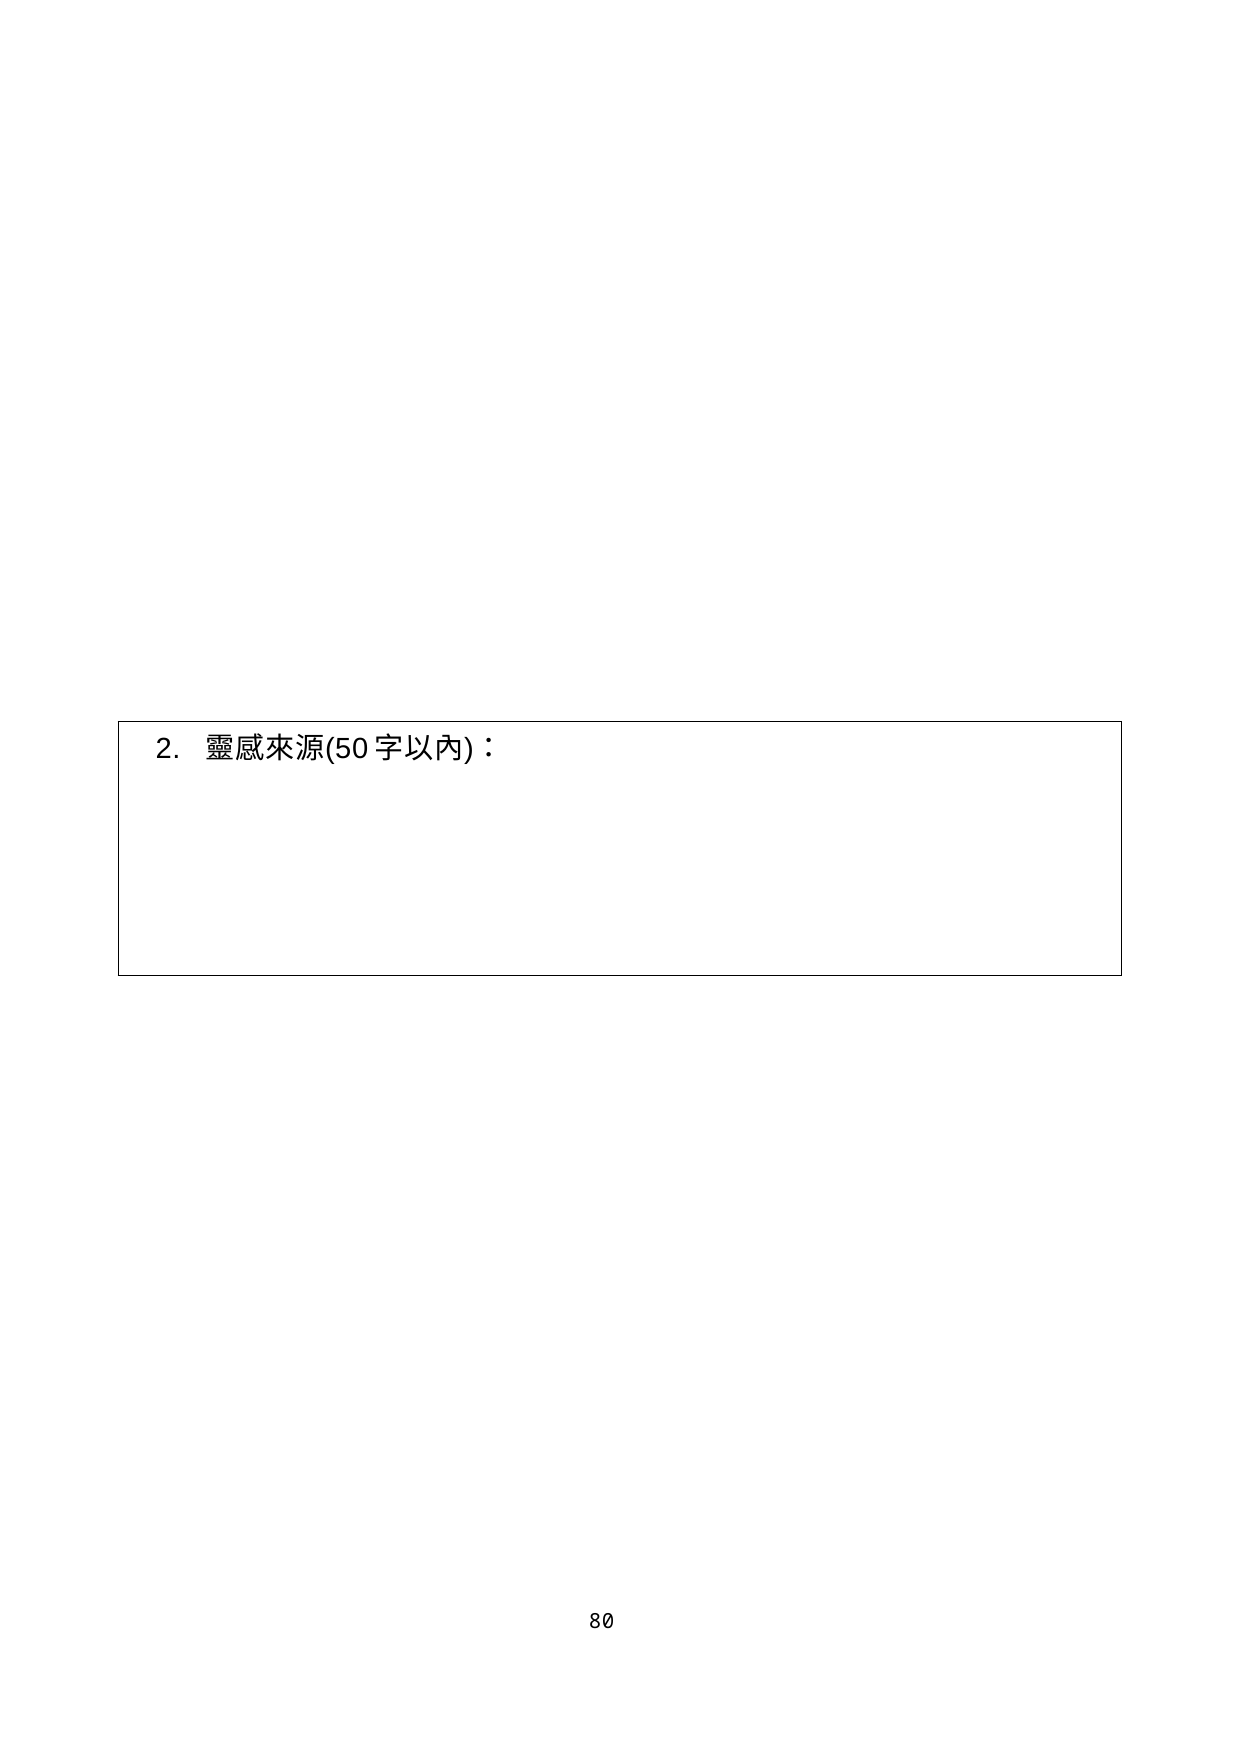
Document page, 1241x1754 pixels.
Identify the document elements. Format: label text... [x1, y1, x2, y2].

table_cell 靈感來源(50字以內)： [119, 722, 1121, 975]
